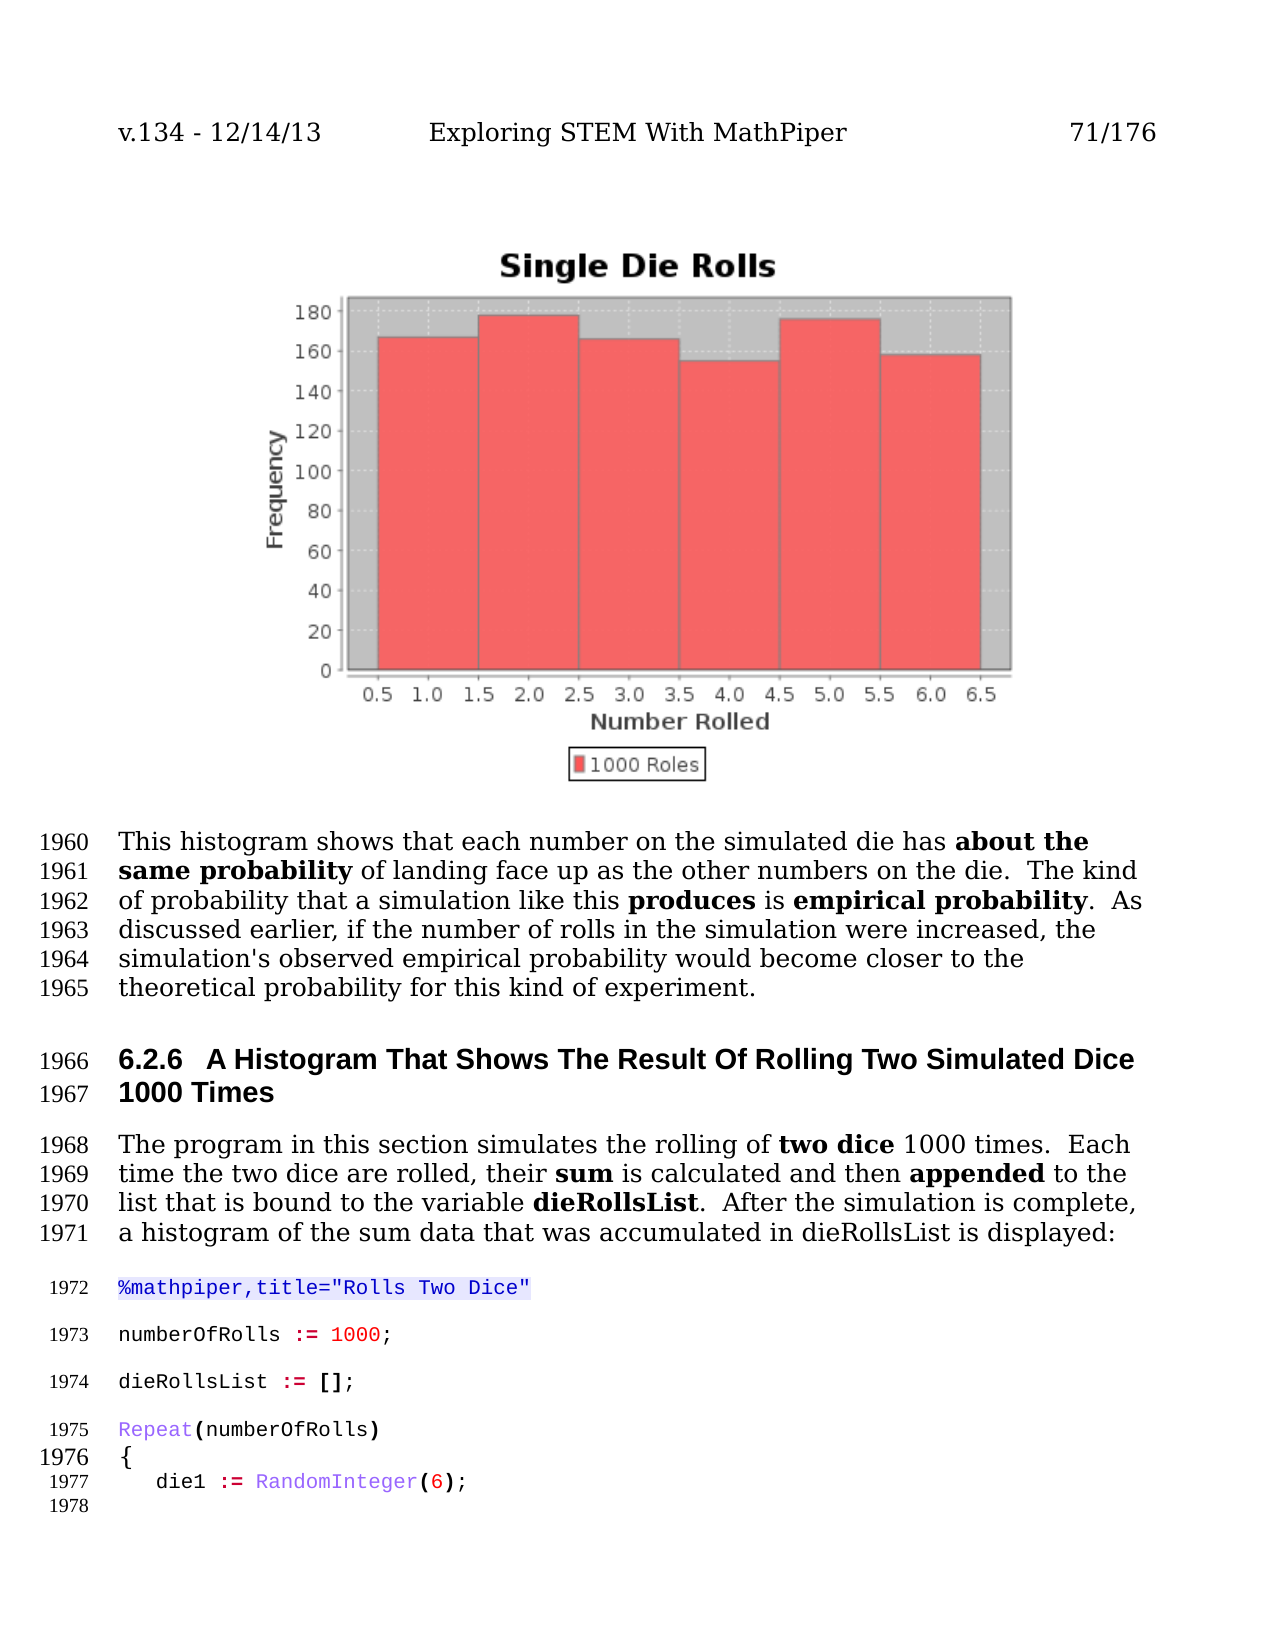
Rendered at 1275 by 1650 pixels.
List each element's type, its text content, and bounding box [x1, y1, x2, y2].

text This histogram shows that each number on the simulated die has about the same probability of landing face up as the other numbers on the die. The kind of probability that a simulation like this produces is empirical probability. As discussed earlier, if the number of rolls in the simulation were increased, the simulation's observed empirical probability would become closer to the theoretical probability for this kind of experiment. [118, 827, 1157, 1003]
text The program in this section simulates the rolling of two dice 1000 times. Each time the two dice are rolled, their sum is calculated and then appended to the list that is bound to the variable dieRollsList. After the simulation is complete, a histogram of the sum data that was accumulated in dieRollsList is displayed: [118, 1130, 1157, 1247]
text die1 := RandomInteger(6); [118, 1471, 1157, 1495]
text dieRollsList := []; [118, 1371, 1157, 1395]
text Repeat(numberOfRolls) [118, 1418, 1157, 1442]
subtitle A Histogram That Shows The Result Of Rolling Two Simulated Dice 1000 Times [118, 1042, 1157, 1109]
text %mathpiper,title="Rolls Two Dice" [118, 1277, 1157, 1300]
picture [245, 246, 1030, 783]
text { [118, 1442, 1157, 1471]
text numberOfRolls := 1000; [118, 1324, 1157, 1348]
